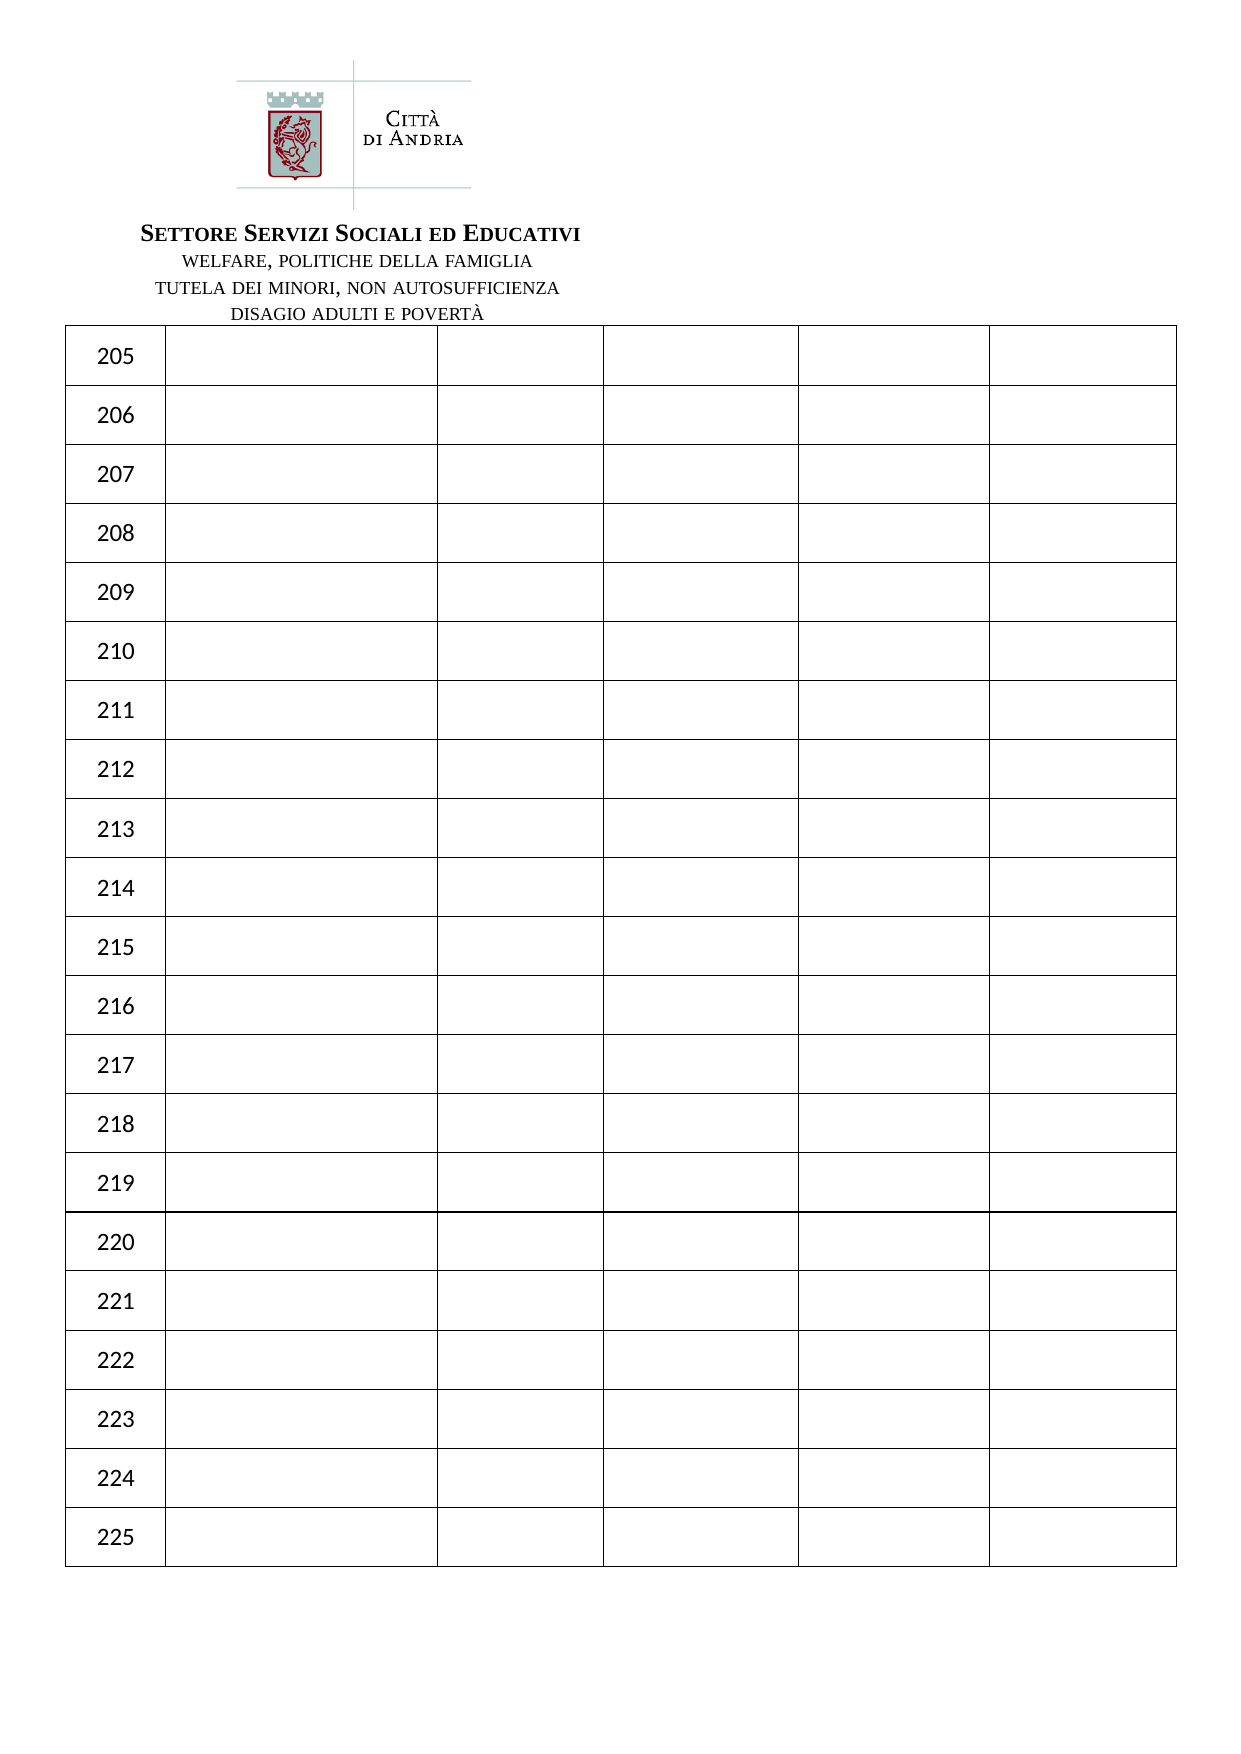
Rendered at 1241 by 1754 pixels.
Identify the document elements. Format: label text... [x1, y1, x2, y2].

table_cell [799, 799, 989, 857]
table_cell [166, 326, 437, 384]
table_cell [799, 1213, 989, 1270]
table_cell [990, 622, 1176, 680]
table_cell [438, 858, 603, 916]
table_cell [604, 1094, 798, 1152]
picture [235, 60, 473, 210]
table_cell [990, 1094, 1176, 1152]
table_cell [604, 1213, 798, 1270]
table_cell [799, 1331, 989, 1388]
table_cell [799, 386, 989, 443]
table_cell [990, 326, 1176, 384]
table_cell 225 [66, 1508, 165, 1566]
table_cell [166, 1153, 437, 1211]
table_cell [604, 622, 798, 680]
table_cell [166, 445, 437, 503]
table_cell [438, 386, 603, 443]
table_cell [604, 563, 798, 621]
table_cell [604, 1449, 798, 1507]
table_cell 213 [66, 799, 165, 857]
table_cell [604, 386, 798, 443]
table_cell [166, 1390, 437, 1448]
table_cell [604, 799, 798, 857]
table_cell [166, 504, 437, 562]
table_cell [438, 740, 603, 798]
table_cell [604, 1508, 798, 1566]
table_cell [438, 1213, 603, 1270]
table_cell [438, 917, 603, 975]
table_cell [990, 386, 1176, 443]
table_cell [166, 799, 437, 857]
table_cell [799, 622, 989, 680]
table_cell 214 [66, 858, 165, 916]
table_cell [604, 326, 798, 384]
table_cell [604, 1035, 798, 1093]
table_cell 210 [66, 622, 165, 680]
table_cell [799, 326, 989, 384]
table_cell 220 [66, 1213, 165, 1270]
table_cell 216 [66, 976, 165, 1034]
table_cell 223 [66, 1390, 165, 1448]
table_cell [438, 976, 603, 1034]
table_cell 219 [66, 1153, 165, 1211]
table_cell [166, 563, 437, 621]
table_cell [990, 1449, 1176, 1507]
table_cell 211 [66, 681, 165, 739]
table_cell 218 [66, 1094, 165, 1152]
table_cell [438, 681, 603, 739]
table_cell [166, 1331, 437, 1388]
table_cell [799, 917, 989, 975]
table_cell [990, 740, 1176, 798]
table_cell [990, 563, 1176, 621]
table_cell [799, 1449, 989, 1507]
table_cell [438, 1153, 603, 1211]
table_cell 206 [66, 386, 165, 443]
table_cell 207 [66, 445, 165, 503]
table_cell [604, 858, 798, 916]
table_cell [799, 858, 989, 916]
table_cell [438, 1035, 603, 1093]
table_cell 209 [66, 563, 165, 621]
table_cell [990, 445, 1176, 503]
table_cell [438, 1508, 603, 1566]
table_cell 217 [66, 1035, 165, 1093]
table_cell [438, 1449, 603, 1507]
table_cell [990, 976, 1176, 1034]
table_cell [604, 976, 798, 1034]
table_cell [166, 858, 437, 916]
table_cell 212 [66, 740, 165, 798]
table_cell [438, 799, 603, 857]
table_cell [166, 976, 437, 1034]
table_cell [604, 681, 798, 739]
table_cell [604, 445, 798, 503]
table_cell [166, 1094, 437, 1152]
table_cell [799, 1508, 989, 1566]
table_cell [799, 1035, 989, 1093]
table_cell 222 [66, 1331, 165, 1388]
table_cell [166, 1035, 437, 1093]
table_cell [166, 740, 437, 798]
table_cell [799, 504, 989, 562]
table_cell [166, 1508, 437, 1566]
table_cell [438, 445, 603, 503]
table_cell [604, 1153, 798, 1211]
table_cell [604, 1331, 798, 1388]
table_cell [990, 1213, 1176, 1270]
table_cell 221 [66, 1271, 165, 1329]
table_cell [604, 1390, 798, 1448]
table_cell [166, 1449, 437, 1507]
table_cell [799, 1094, 989, 1152]
table_cell [604, 1271, 798, 1329]
table_cell [166, 917, 437, 975]
table_cell [990, 1271, 1176, 1329]
table_cell [990, 1153, 1176, 1211]
table_cell [166, 1213, 437, 1270]
table_cell [990, 1508, 1176, 1566]
table_cell [438, 1094, 603, 1152]
table_cell [166, 1271, 437, 1329]
table_cell [166, 622, 437, 680]
table_cell [990, 1390, 1176, 1448]
table_cell [990, 917, 1176, 975]
table_cell [990, 1331, 1176, 1388]
table_cell [604, 917, 798, 975]
table_cell [438, 504, 603, 562]
table_cell [438, 563, 603, 621]
table_cell [166, 386, 437, 443]
table_cell [990, 681, 1176, 739]
table_cell 205 [66, 326, 165, 384]
table_cell 208 [66, 504, 165, 562]
table_cell [990, 1035, 1176, 1093]
table_cell [438, 1390, 603, 1448]
table_cell 215 [66, 917, 165, 975]
table_cell [604, 504, 798, 562]
table_cell [604, 740, 798, 798]
table_cell 224 [66, 1449, 165, 1507]
table_cell [438, 1331, 603, 1388]
table_cell [166, 681, 437, 739]
table_cell [799, 681, 989, 739]
table_cell [799, 1153, 989, 1211]
table_cell [438, 1271, 603, 1329]
table_cell [990, 504, 1176, 562]
table_cell [438, 622, 603, 680]
table_cell [799, 1390, 989, 1448]
table_cell [799, 563, 989, 621]
table_cell [799, 1271, 989, 1329]
table_cell [799, 445, 989, 503]
table_cell [990, 799, 1176, 857]
table_cell [990, 858, 1176, 916]
table_cell [438, 326, 603, 384]
table_cell [799, 976, 989, 1034]
table_cell [799, 740, 989, 798]
